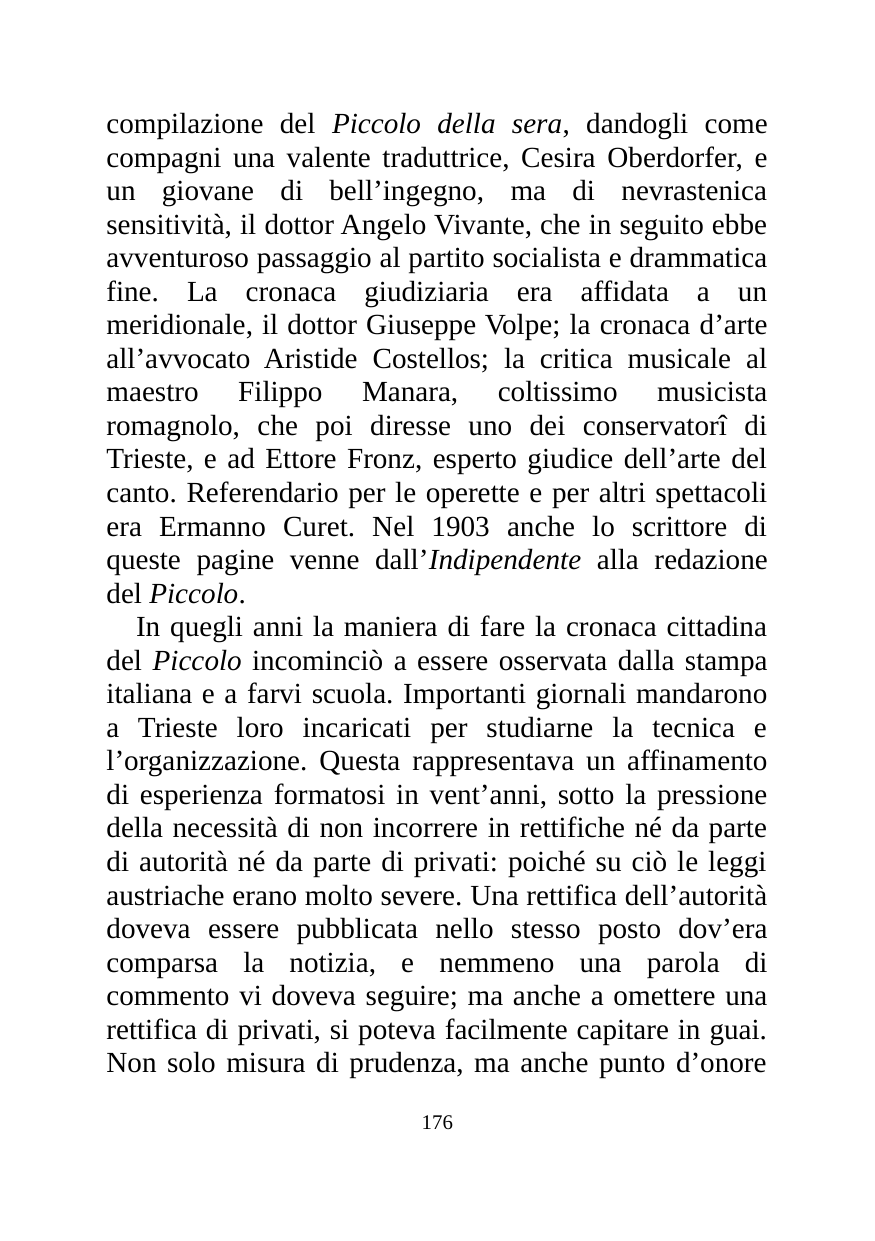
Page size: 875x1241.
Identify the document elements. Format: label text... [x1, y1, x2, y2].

text compilazione del Piccolo della sera, dandogli come compagni una valente traduttrice, Cesira Oberdorfer, e un giovane di bell’ingegno, ma di nevrastenica sensitività, il dottor Angelo Vivante, che in seguito ebbe avventuroso passaggio al partito socialista e drammatica fine. La cronaca giudiziaria era affidata a un meridionale, il dottor Giuseppe Volpe; la cronaca d’arte all’avvocato Aristide Costellos; la critica musicale al maestro Filippo Manara, coltissimo musicista romagnolo, che poi diresse uno dei conservatorî di Trieste, e ad Ettore Fronz, esperto giudice dell’arte del canto. Referendario per le operette e per altri spettacoli era Ermanno Curet. Nel 1903 anche lo scrittore di queste pagine venne dall’Indipendente alla redazione del Piccolo. [106, 106, 768, 609]
text In quegli anni la maniera di fare la cronaca cittadina del Piccolo incominciò a essere osservata dalla stampa italiana e a farvi scuola. Importanti giornali mandarono a Trieste loro incaricati per studiarne la tecnica e l’organizzazione. Questa rappresentava un affinamento di esperienza formatosi in vent’anni, sotto la pressione della necessità di non incorrere in rettifiche né da parte di autorità né da parte di privati: poiché su ciò le leggi austriache erano molto severe. Una rettifica dell’autorità doveva essere pubblicata nello stesso posto dov’era comparsa la notizia, e nemmeno una parola di commento vi doveva seguire; ma anche a omettere una rettifica di privati, si poteva facilmente capitare in guai. Non solo misura di prudenza, ma anche punto d’onore [106, 609, 768, 1079]
